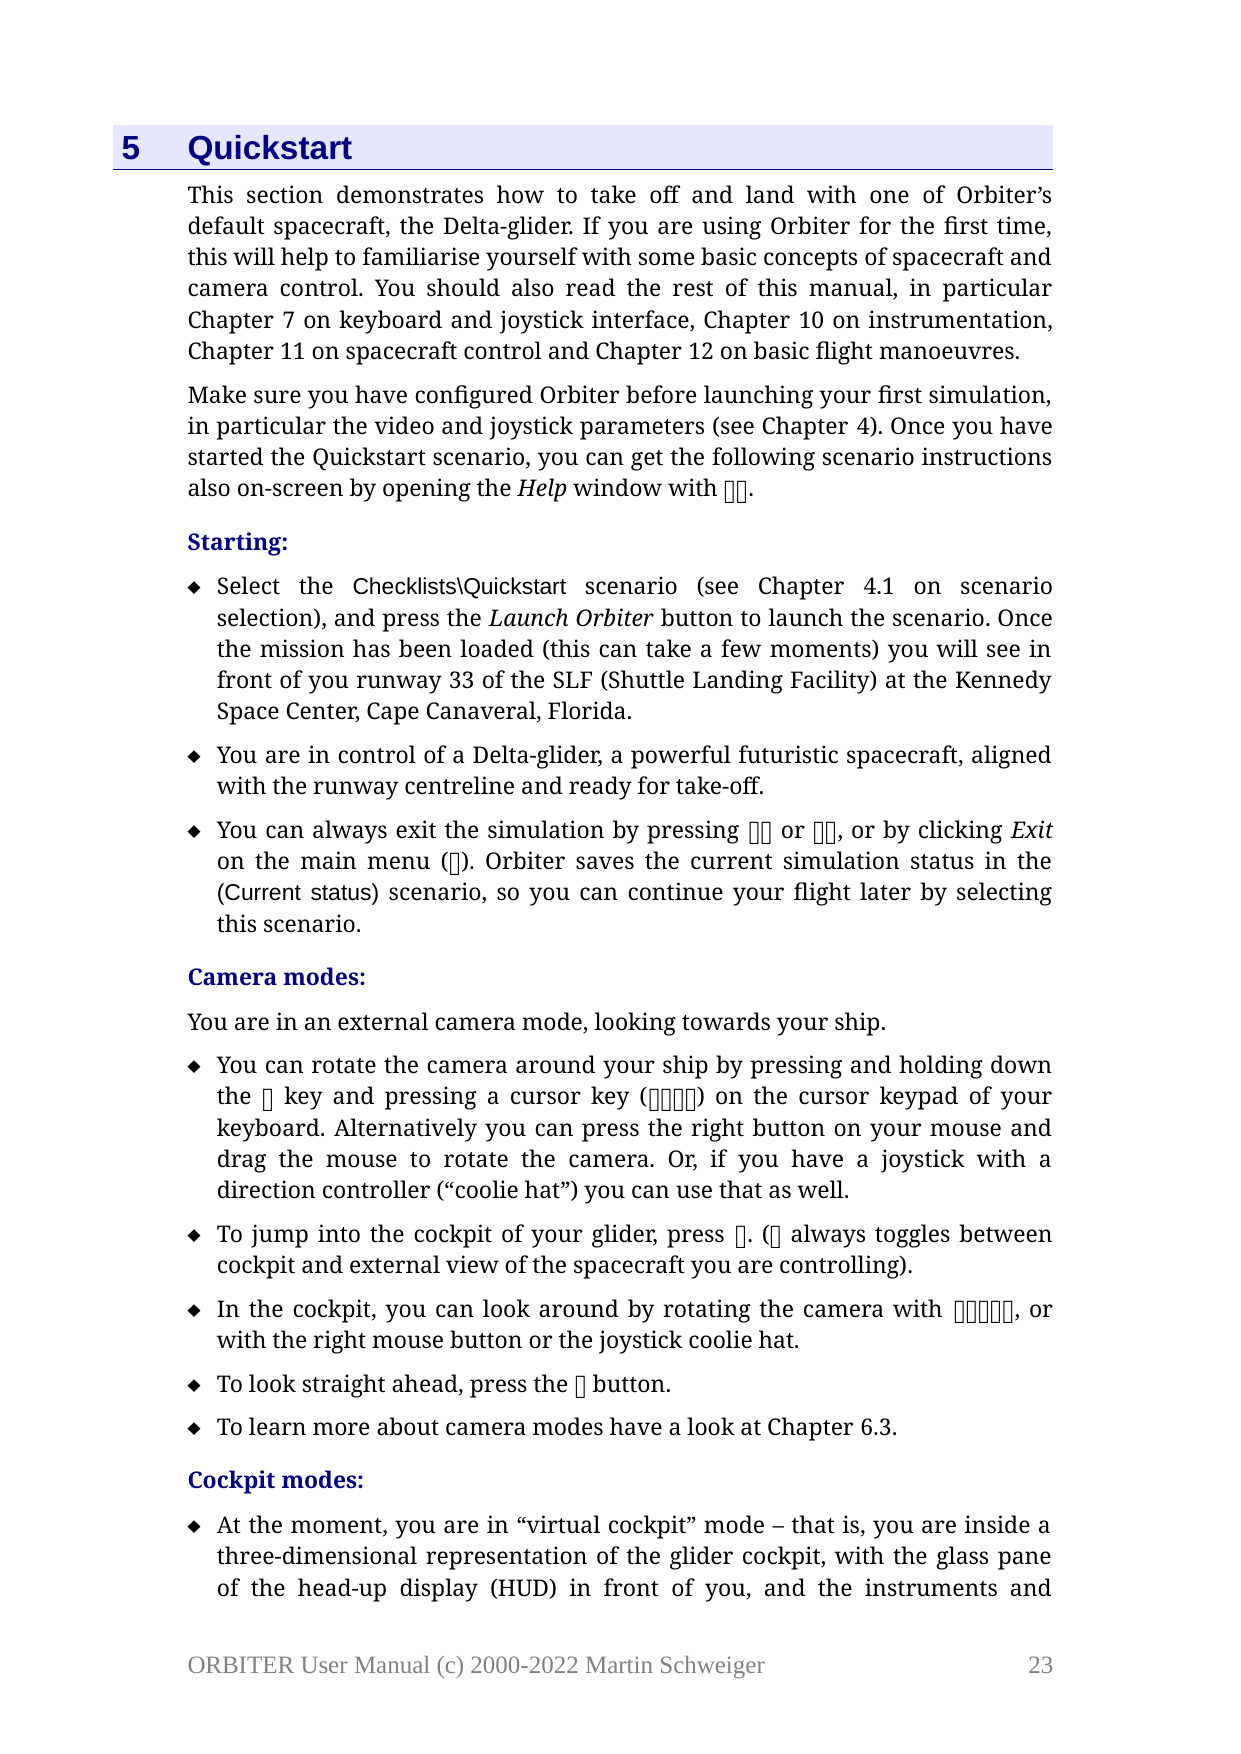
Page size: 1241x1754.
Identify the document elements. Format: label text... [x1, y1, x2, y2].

list To look straight ahead, press the  button. [187, 1367, 1053, 1398]
text Make sure you have configured Orbiter before launching your first simulation, in particular the video and joystick parameters (see Chapter 4). Once you have started the Quickstart scenario, you can get the following scenario instructions also on-screen by opening the Help window with . [187, 378, 1053, 503]
list You are in control of a Delta-glider, a powerful futuristic spacecraft, aligned with the runway centreline and ready for take-off. [187, 738, 1053, 801]
subtitle Cockpit modes: [187, 1464, 1053, 1496]
subtitle Starting: [187, 525, 1053, 557]
text This section demonstrates how to take off and land with one of Orbiter’s default spacecraft, the Delta-glider. If you are using Orbiter for the first time, this will help to familiarise yourself with some basic concepts of spacecraft and camera control. You should also read the rest of this manual, in particular Chapter 7 on keyboard and joystick interface, Chapter 10 on instrumentation, Chapter 11 on spacecraft control and Chapter 12 on basic flight manoeuvres. [187, 178, 1053, 366]
list At the moment, you are in “virtual cockpit” mode – that is, you are inside a three-dimensional representation of the glider cockpit, with the glass pane of the head-up display (HUD) in front of you, and the instruments and [187, 1508, 1053, 1602]
text You are in an external camera mode, looking towards your ship. [187, 1005, 1053, 1036]
list To learn more about camera modes have a look at Chapter 6.2. [187, 1411, 1053, 1442]
list You can rotate the camera around your ship by pressing and holding down the  key and pressing a cursor key () on the cursor keypad of your keyboard. Alternatively you can press the right button on your mouse and drag the mouse to rotate the camera. Or, if you have a joystick with a direction controller (“coolie hat”) you can use that as well. [187, 1048, 1053, 1205]
subtitle Quickstart [113, 125, 1053, 169]
list In the cockpit, you can look around by rotating the camera with , or with the right mouse button or the joystick coolie hat. [187, 1292, 1053, 1354]
subtitle Camera modes: [187, 961, 1053, 992]
list Select the Checklists\Quickstart scenario (see Chapter 4.1 on scenario selection), and press the Launch Orbiter button to launch the scenario. Once the mission has been loaded (this can take a few moments) you will see in front of you runway 33 of the SLF (Shuttle Landing Facility) at the Kennedy Space Center, Cape Canaveral, Florida. [187, 570, 1053, 726]
list You can always exit the simulation by pressing  or , or by clicking Exit on the main menu (). Orbiter saves the current simulation status in the (Current status) scenario, so you can continue your flight later by selecting this scenario. [187, 813, 1053, 938]
list To jump into the cockpit of your glider, press . ( always toggles between cockpit and external view of the spacecraft you are controlling). [187, 1217, 1053, 1280]
